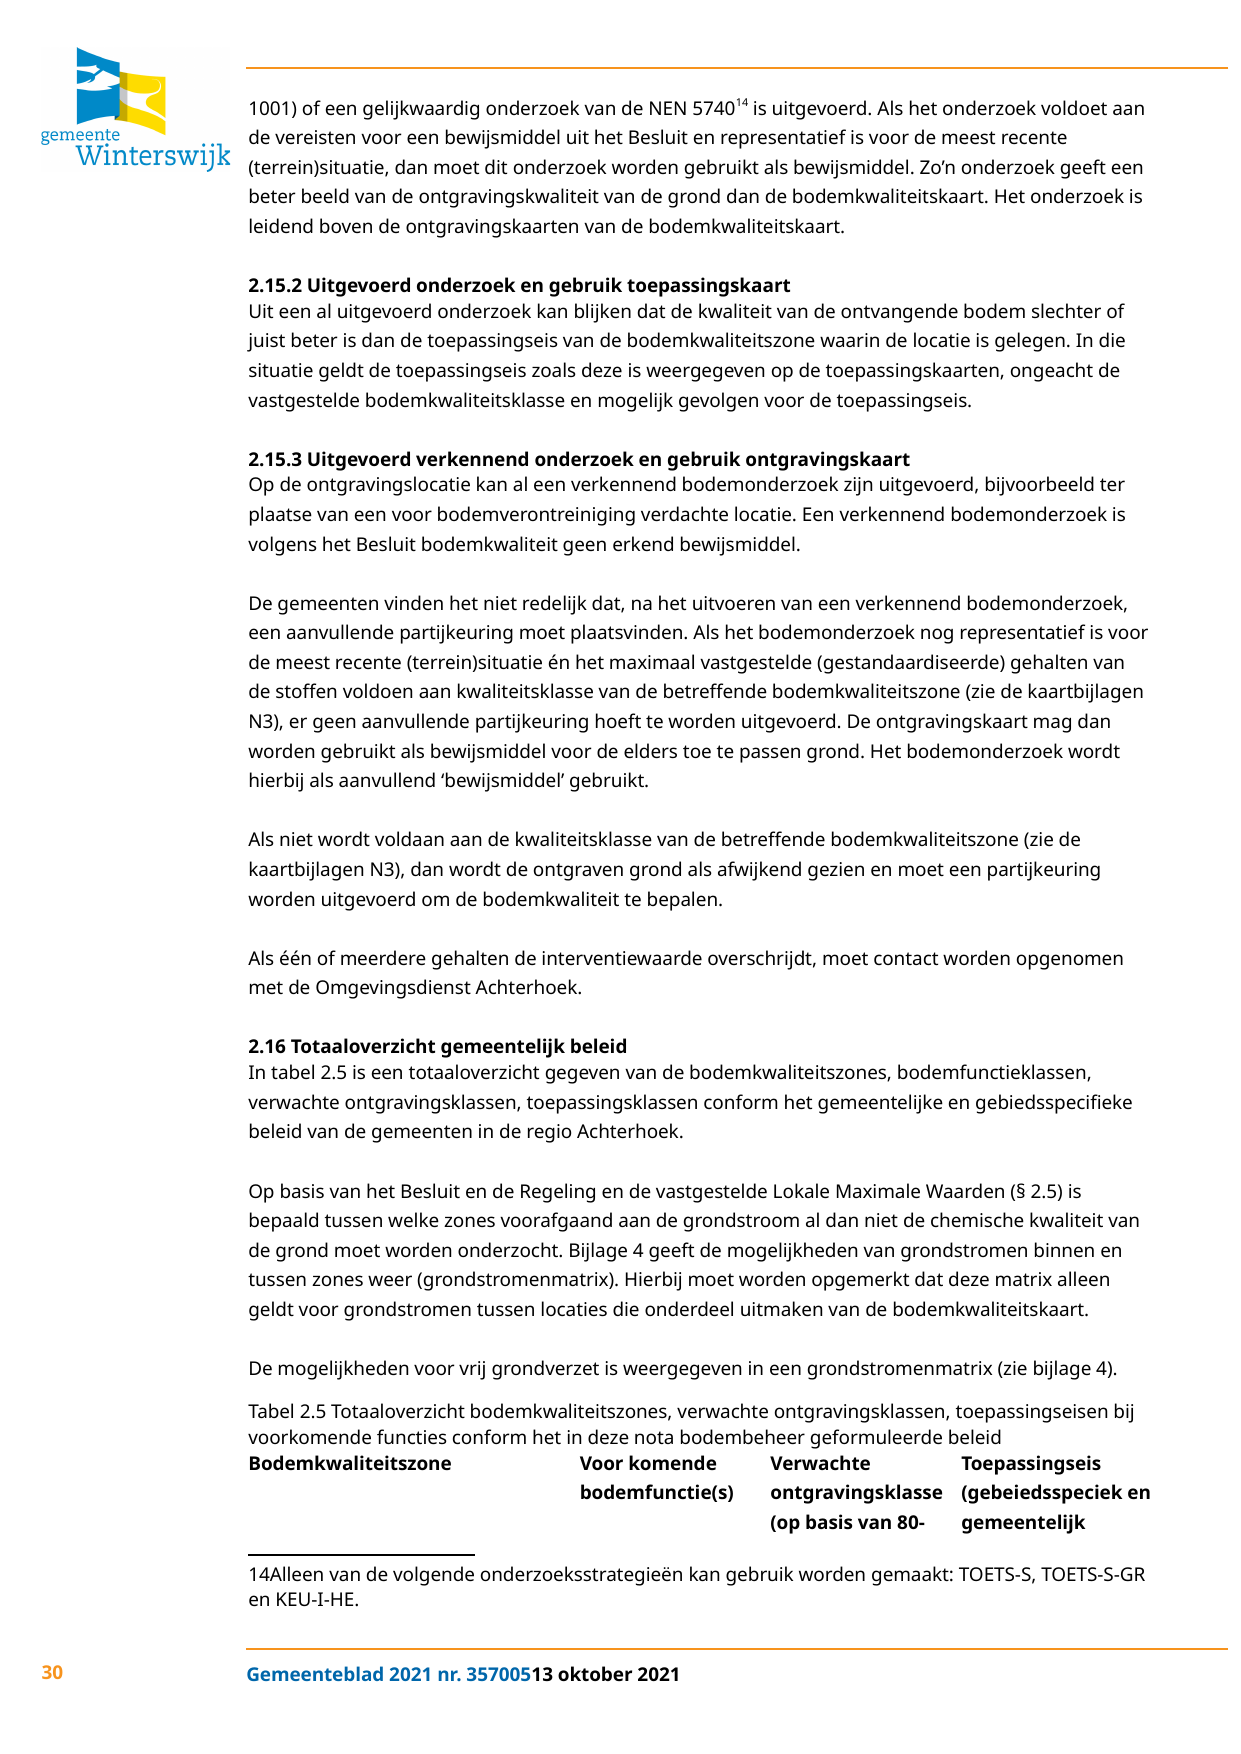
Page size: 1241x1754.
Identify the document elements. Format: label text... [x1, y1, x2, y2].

text Uit een al uitgevoerd onderzoek kan blijken dat de kwaliteit van de ontvangende bodem slechter of juist beter is dan de toepassingseis van de bodemkwaliteitszone waarin de locatie is gelegen. In die situatie geldt de toepassingseis zoals deze is weergegeven op de toepassingskaarten, ongeacht de vastgestelde bodemkwaliteitsklasse en mogelijk gevolgen voor de toepassingseis. [248, 298, 1152, 412]
picture [225, 153, 231, 162]
text Op basis van het Besluit en de Regeling en de vastgestelde Lokale Maximale Waarden (§ 2.5) is bepaald tussen welke zones voorafgaand aan de grondstroom al dan niet de chemische kwaliteit van de grond moet worden onderzocht. Bijlage 4 geeft de mogelijkheden van grondstromen binnen en tussen zones weer (grondstromenmatrix). Hierbij moet worden opgemerkt dat deze matrix alleen geldt voor grondstromen tussen locaties die onderdeel uitmaken van de bodemkwaliteitskaart. [248, 1178, 1152, 1322]
table_header Voor komende bodemfunctie(s) [580, 1450, 770, 1535]
text 1001) of een gelijkwaardig onderzoek van de NEN 5740 is uitgevoerd. Als het onderzoek voldoet aan de vereisten voor een bewijsmiddel uit het Besluit en representatief is voor de meest recente (terrein)situatie, dan moet dit onderzoek worden gebruikt als bewijsmiddel. Zo’n onderzoek geeft een beter beeld van de ontgravingskwaliteit van de grond dan de bodemkwaliteitskaart. Het onderzoek is leidend boven de ontgravingskaarten van de bodemkwaliteitskaart. [248, 95, 1152, 239]
text Op de ontgravingslocatie kan al een verkennend bodemonderzoek zijn uitgevoerd, bijvoorbeeld ter plaatse van een voor bodemverontreiniging verdachte locatie. Een verkennend bodemonderzoek is volgens het Besluit bodemkwaliteit geen erkend bewijsmiddel. [248, 472, 1152, 557]
text Als één of meerdere gehalten de interventiewaarde overschrijdt, moet contact worden opgenomen met de Omgevingsdienst Achterhoek. [248, 945, 1152, 1000]
text 2.15.3 Uitgevoerd verkennend onderzoek en gebruik ontgravingskaart [248, 446, 1152, 472]
text Als niet wordt voldaan aan de kwaliteitsklasse van de betreffende bodemkwaliteitszone (zie de kaartbijlagen N3), dan wordt de ontgraven grond als afwijkend gezien en moet een partijkeuring worden uitgevoerd om de bodemkwaliteit te bepalen. [248, 827, 1152, 912]
text Alleen van de volgende onderzoeksstrategieën kan gebruik worden gemaakt: TOETS-S, TOETS-S-GR en KEU-I-HE. [248, 1561, 1152, 1612]
table_header Toepassingseis (gebeiedsspeciek en gemeentelijk [961, 1450, 1152, 1535]
text 2.16 Totaaloverzicht gemeentelijk beleid [248, 1034, 1152, 1059]
text In tabel 2.5 is een totaaloverzicht gegeven van de bodemkwaliteitszones, bodemfunctieklassen, verwachte ontgravingsklassen, toepassingsklassen conform het gemeentelijke en gebiedsspecifieke beleid van de gemeenten in de regio Achterhoek. [248, 1059, 1152, 1144]
table_header Verwachte ontgravingsklasse (op basis van 80- [770, 1450, 961, 1535]
picture [41, 47, 231, 172]
text 2.15.2 Uitgevoerd onderzoek en gebruik toepassingskaart [248, 272, 1152, 298]
text Tabel 2.5 Totaaloverzicht bodemkwaliteitszones, verwachte ontgravingsklassen, toepassingseisen bij voorkomende functies conform het in deze nota bodembeheer geformuleerde beleid [248, 1398, 1152, 1450]
text De gemeenten vinden het niet redelijk dat, na het uitvoeren van een verkennend bodemonderzoek, een aanvullende partijkeuring moet plaatsvinden. Als het bodemonderzoek nog representatief is voor de meest recente (terrein)situatie én het maximaal vastgestelde (gestandaardiseerde) gehalten van de stoffen voldoen aan kwaliteitsklasse van de betreffende bodemkwaliteitszone (zie de kaartbijlagen N3), er geen aanvullende partijkeuring hoeft te worden uitgevoerd. De ontgravingskaart mag dan worden gebruikt als bewijsmiddel voor de elders toe te passen grond. Het bodemonderzoek wordt hierbij als aanvullend ‘bewijsmiddel’ gebruikt. [248, 590, 1152, 793]
table_header Bodemkwaliteitszone [248, 1450, 579, 1535]
text De mogelijkheden voor vrij grondverzet is weergegeven in een grondstromenmatrix (zie bijlage 4). [248, 1355, 1152, 1381]
